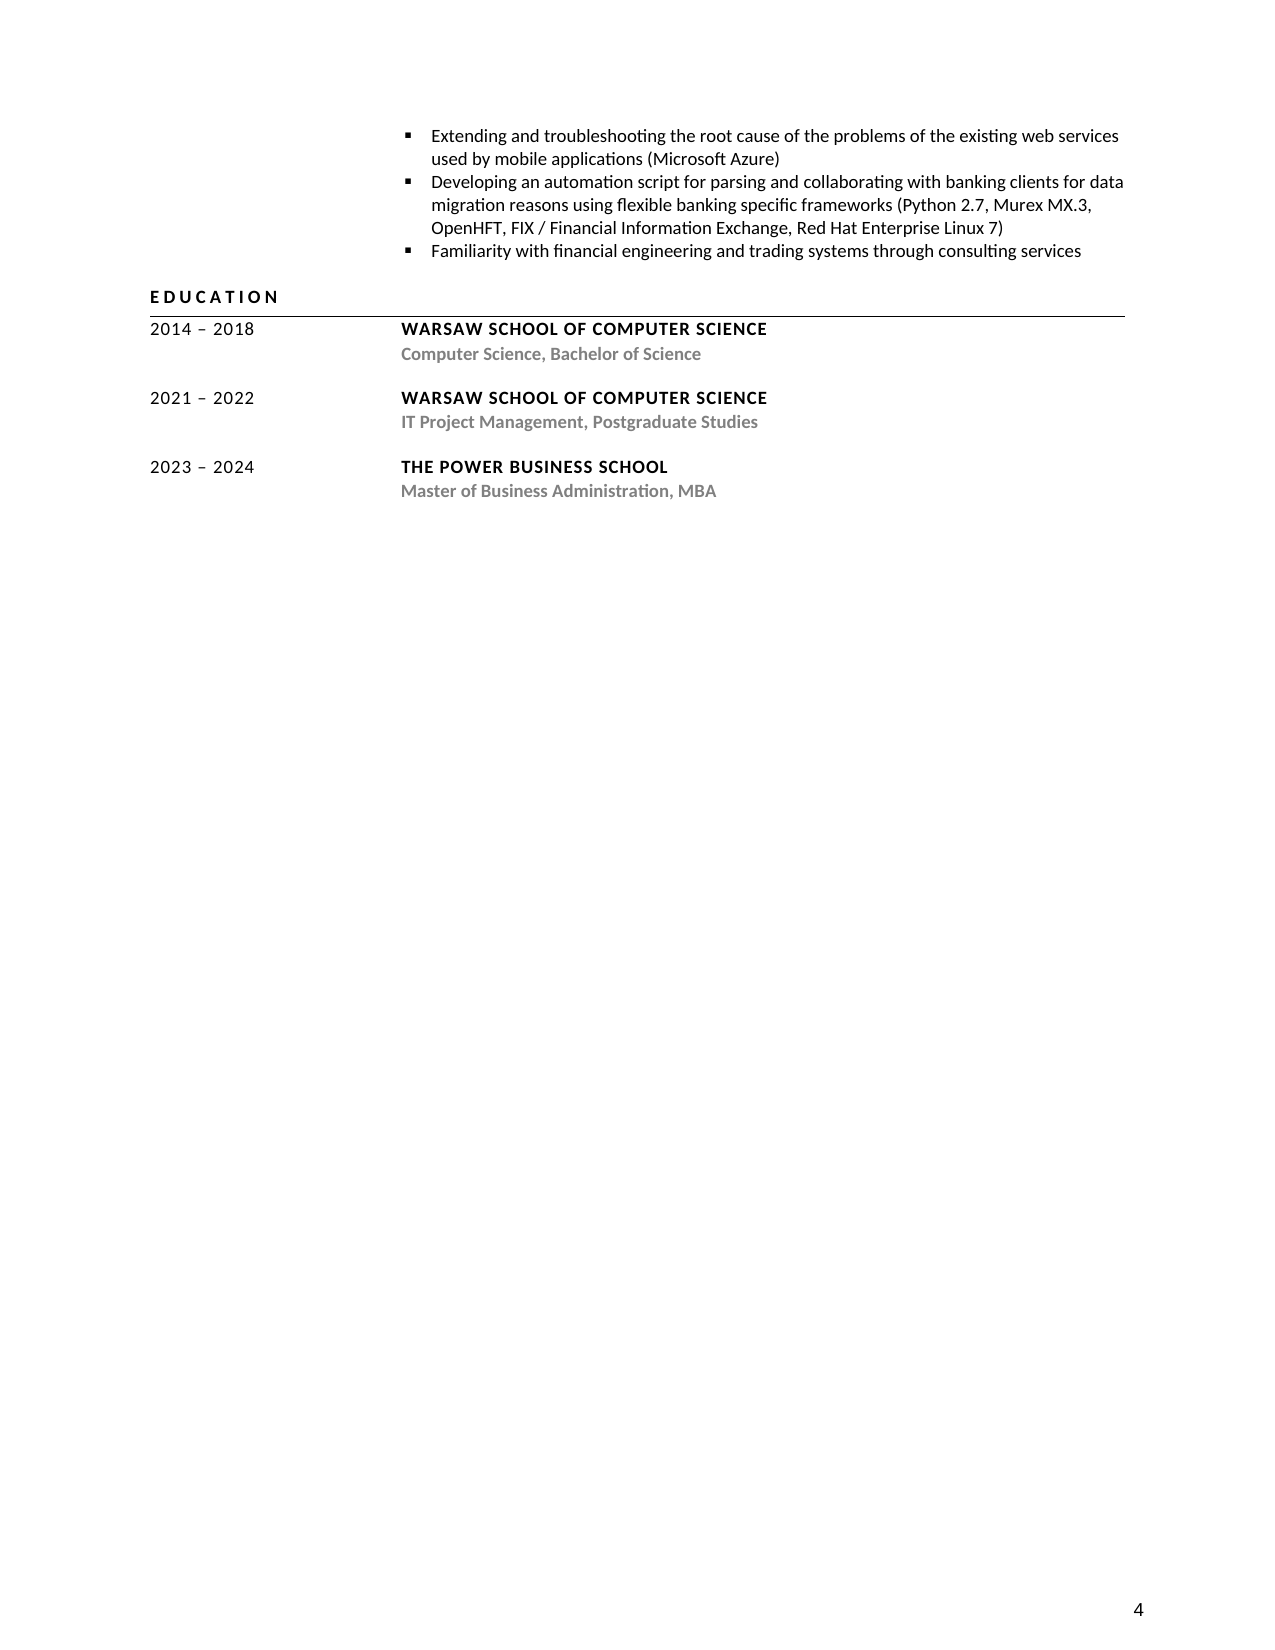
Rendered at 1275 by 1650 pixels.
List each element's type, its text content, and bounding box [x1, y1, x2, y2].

subtitle EDUCATION [150, 285, 1125, 316]
text Computer Science, Bachelor of Science [150, 340, 1125, 365]
text 2023 – 2024 The Power Business School [150, 455, 1125, 478]
list Developing an automation script for parsing and collaborating with banking clients for data migration reasons using flexible banking specific frameworks (Python 2.7, Murex MX.3, OpenHFT, FIX / Financial Information Exchange, Red Hat Enterprise Linux 7) [404, 170, 1125, 239]
text 2014 – 2018 Warsaw School of Computer Science [150, 317, 1125, 340]
text 2021 – 2022 Warsaw School of Computer Science [150, 386, 1125, 409]
list Familiarity with financial engineering and trading systems through consulting services [404, 239, 1125, 262]
text Master of Business Administration, MBA [150, 478, 1125, 503]
list Extending and troubleshooting the root cause of the problems of the existing web services used by mobile applications (Microsoft Azure) [404, 124, 1125, 170]
text IT Project Management, Postgraduate Studies [150, 409, 1125, 434]
